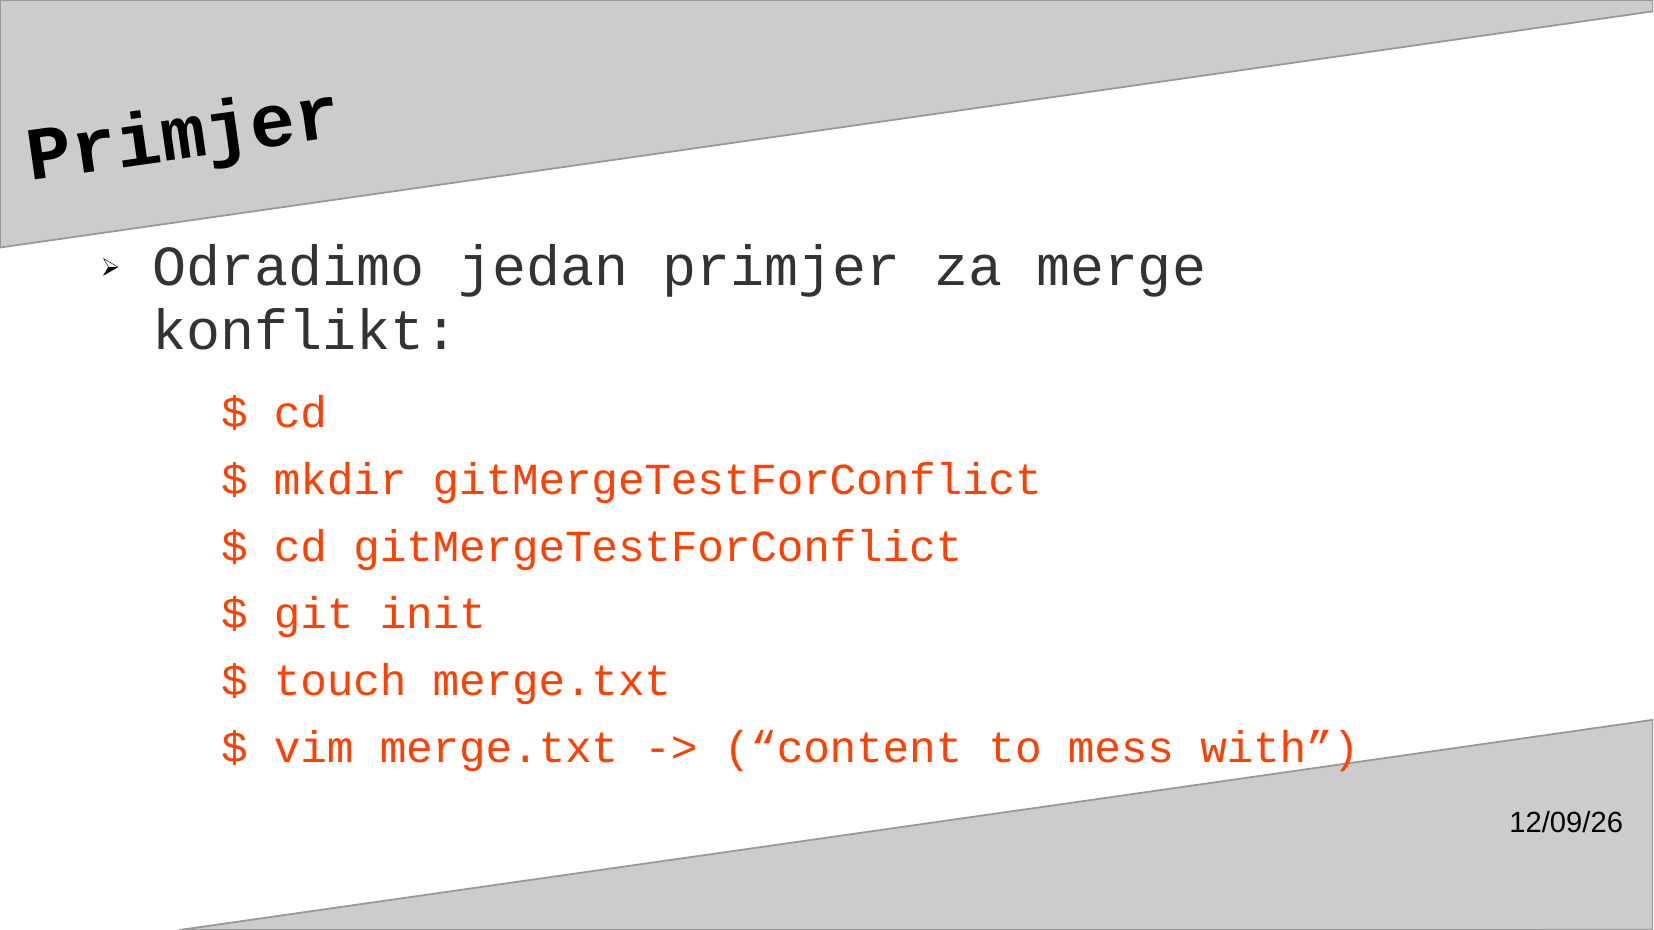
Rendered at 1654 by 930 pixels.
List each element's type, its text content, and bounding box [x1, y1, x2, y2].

title Primjer [16, 0, 1501, 239]
list Odradimo jedan primjer za merge konflikt: $ cd $ mkdir gitMergeTestForConflict $ cd gitMergeTestForConflict $ git init $ touch merge.txt $ vim merge.txt -> (“content to mess with”) [83, 238, 1539, 778]
